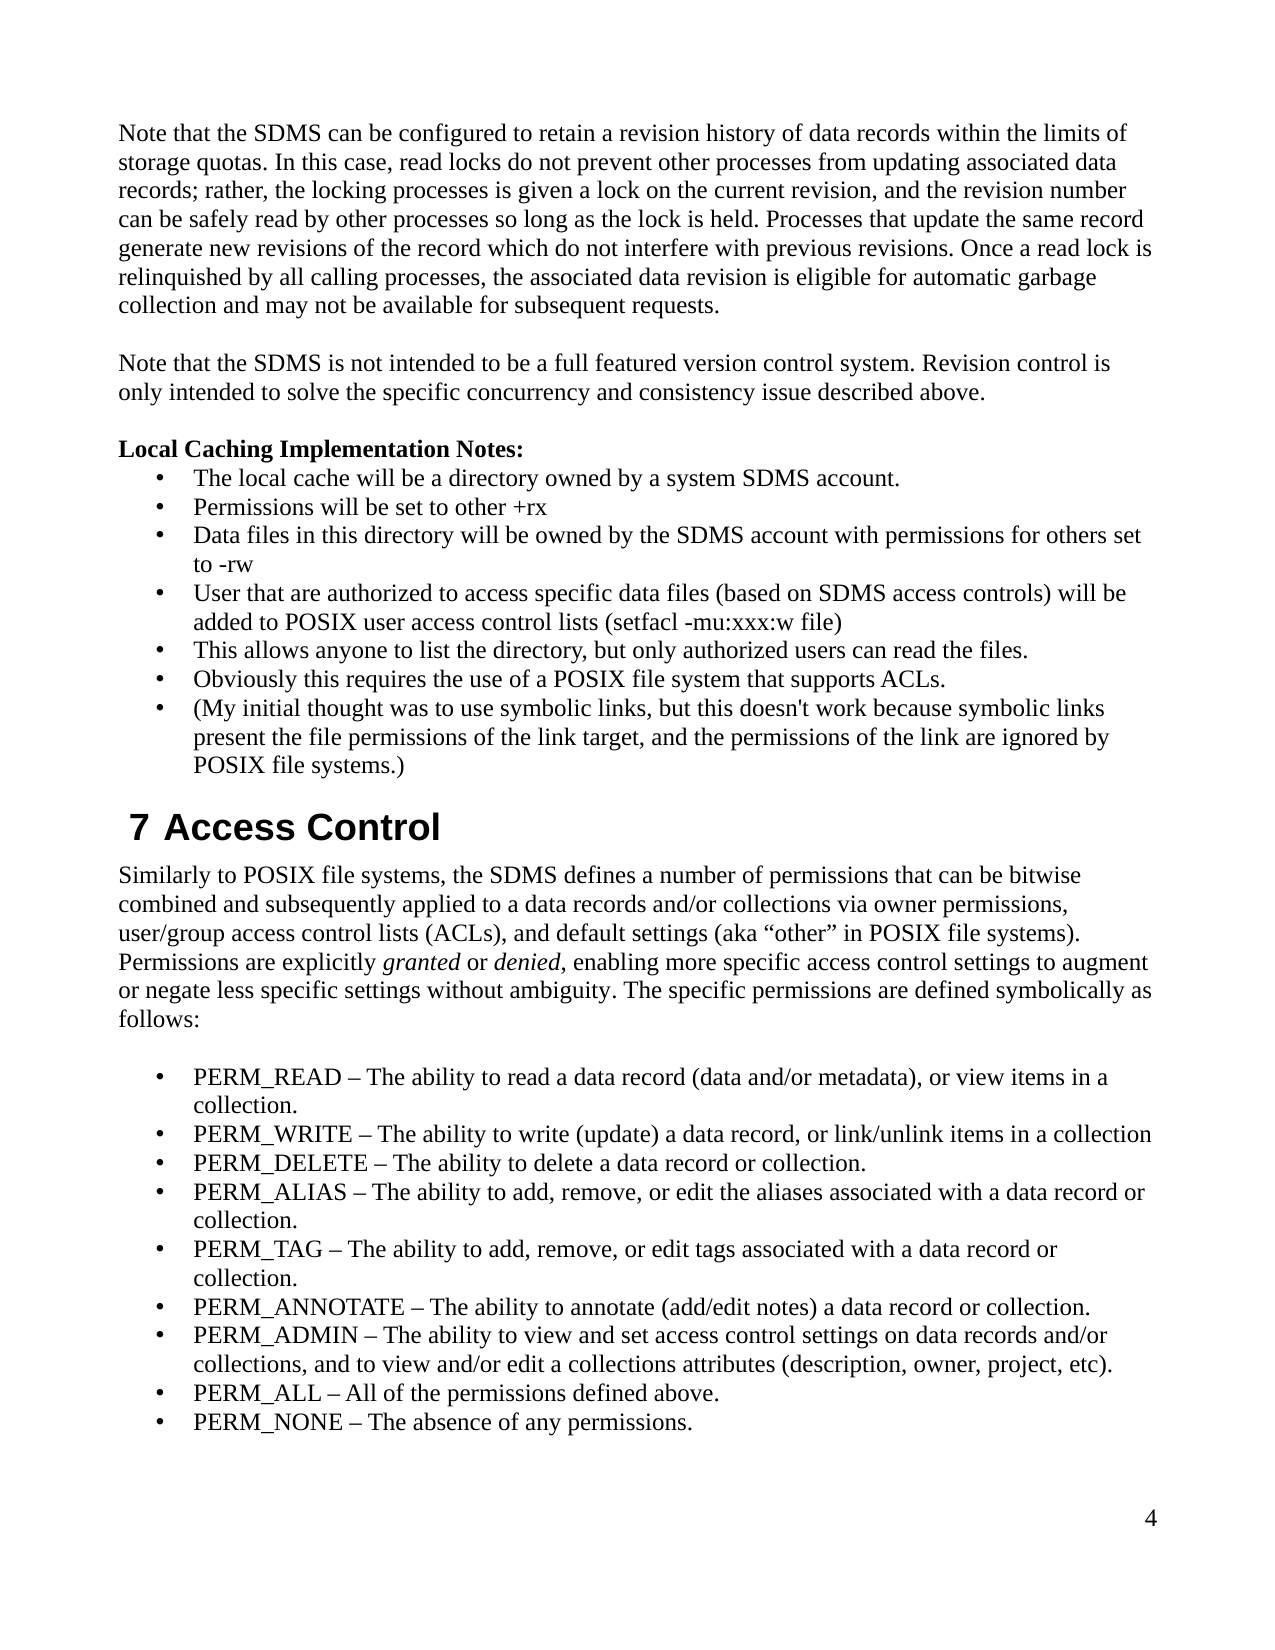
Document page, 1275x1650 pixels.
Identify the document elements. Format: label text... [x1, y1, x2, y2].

text Similarly to POSIX file systems, the SDMS defines a number of permissions that can be bitwise combined and subsequently applied to a data records and/or collections via owner permissions, user/group access control lists (ACLs), and default settings (aka “other” in POSIX file systems). Permissions are explicitly granted or denied, enabling more specific access control settings to augment or negate less specific settings without ambiguity. The specific permissions are defined symbolically as follows: [118, 861, 1157, 1033]
list PERM_TAG – The ability to add, remove, or edit tags associated with a data record or collection. [156, 1234, 1157, 1292]
list Obviously this requires the use of a POSIX file system that supports ACLs. [156, 664, 1157, 693]
text Note that the SDMS is not intended to be a full featured version control system. Revision control is only intended to solve the specific concurrency and consistency issue described above. [118, 348, 1157, 406]
list PERM_ALIAS – The ability to add, remove, or edit the aliases associated with a data record or collection. [156, 1177, 1157, 1234]
list User that are authorized to access specific data files (based on SDMS access controls) will be added to POSIX user access control lists (setfacl -mu:xxx:w file) [156, 578, 1157, 636]
list Data files in this directory will be owned by the SDMS account with permissions for others set to -rw [156, 521, 1157, 578]
list PERM_NONE – The absence of any permissions. [156, 1407, 1157, 1436]
list PERM_ANNOTATE – The ability to annotate (add/edit notes) a data record or collection. [156, 1292, 1157, 1321]
list PERM_DELETE – The ability to delete a data record or collection. [156, 1148, 1157, 1177]
list The local cache will be a directory owned by a system SDMS account. [156, 463, 1157, 492]
list (My initial thought was to use symbolic links, but this doesn't work because symbolic links present the file permissions of the link target, and the permissions of the link are ignored by POSIX file systems.) [156, 693, 1157, 779]
text Local Caching Implementation Notes: [118, 434, 1157, 463]
list This allows anyone to list the directory, but only authorized users can read the files. [156, 636, 1157, 664]
list Permissions will be set to other +rx [156, 492, 1157, 521]
list PERM_READ – The ability to read a data record (data and/or metadata), or view items in a collection. [156, 1062, 1157, 1119]
list PERM_WRITE – The ability to write (update) a data record, or link/unlink items in a collection [156, 1119, 1157, 1148]
subtitle Access Control [118, 804, 1157, 848]
text Note that the SDMS can be configured to retain a revision history of data records within the limits of storage quotas. In this case, read locks do not prevent other processes from updating associated data records; rather, the locking processes is given a lock on the current revision, and the revision number can be safely read by other processes so long as the lock is held. Processes that update the same record generate new revisions of the record which do not interfere with previous revisions. Once a read lock is relinquished by all calling processes, the associated data revision is eligible for automatic garbage collection and may not be available for subsequent requests. [118, 118, 1157, 319]
list PERM_ALL – All of the permissions defined above. [156, 1378, 1157, 1407]
list PERM_ADMIN – The ability to view and set access control settings on data records and/or collections, and to view and/or edit a collections attributes (description, owner, project, etc). [156, 1321, 1157, 1378]
